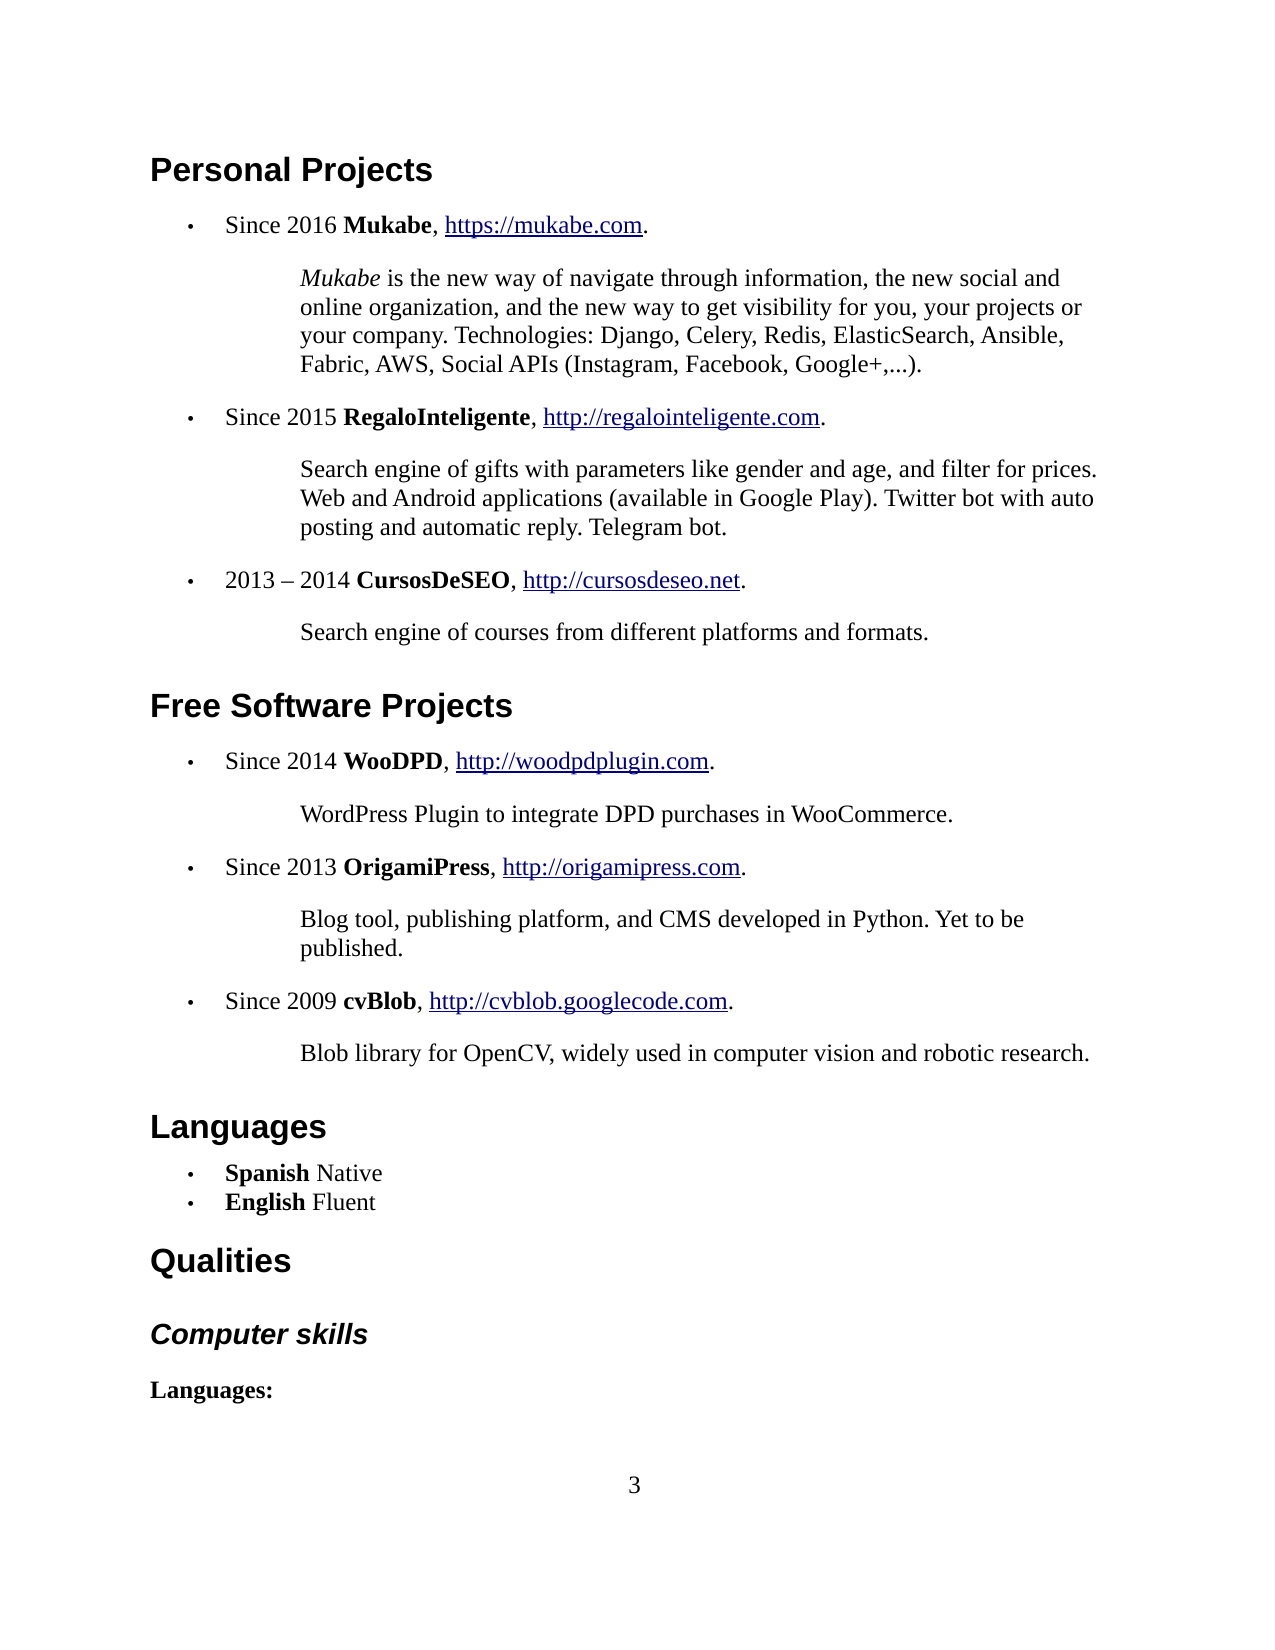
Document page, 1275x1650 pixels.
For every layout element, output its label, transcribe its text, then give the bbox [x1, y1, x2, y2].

list WordPress Plugin to integrate DPD purchases in WooCommerce. [262, 799, 1125, 828]
list Mukabe is the new way of navigate through information, the new social and online organization, and the new way to get visibility for you, your projects or your company. Technologies: Django, Celery, Redis, ElasticSearch, Ansible, Fabric, AWS, Social APIs (Instagram, Facebook, Google+,...). [262, 263, 1125, 378]
subtitle Computer skills [150, 1317, 1125, 1351]
subtitle Languages [150, 1107, 1125, 1146]
list Since 2016 Mukabe, https://mukabe.com. [187, 210, 1125, 239]
list 2013 – 2014 CursosDeSEO, http://cursosdeseo.net. [187, 565, 1125, 593]
list Blob library for OpenCV, widely used in computer vision and robotic research. [262, 1038, 1125, 1067]
list Spanish Native [187, 1158, 1125, 1187]
list Since 2009 cvBlob, http://cvblob.googlecode.com. [187, 986, 1125, 1014]
subtitle Qualities [150, 1241, 1125, 1279]
list Since 2013 OrigamiPress, http://origamipress.com. [187, 852, 1125, 880]
list Since 2014 WooDPD, http://woodpdplugin.com. [187, 746, 1125, 775]
list Blog tool, publishing platform, and CMS developed in Python. Yet to be published. [262, 904, 1125, 962]
list English Fluent [187, 1187, 1125, 1216]
subtitle Free Software Projects [150, 686, 1125, 725]
list Search engine of gifts with parameters like gender and age, and filter for prices. Web and Android applications (available in Google Play). Twitter bot with auto posting and automatic reply. Telegram bot. [262, 454, 1125, 541]
list Since 2015 RegaloInteligente, http://regalointeligente.com. [187, 402, 1125, 431]
list Search engine of courses from different platforms and formats. [262, 617, 1125, 646]
text Languages: [150, 1375, 1125, 1404]
subtitle Personal Projects [150, 150, 1125, 189]
